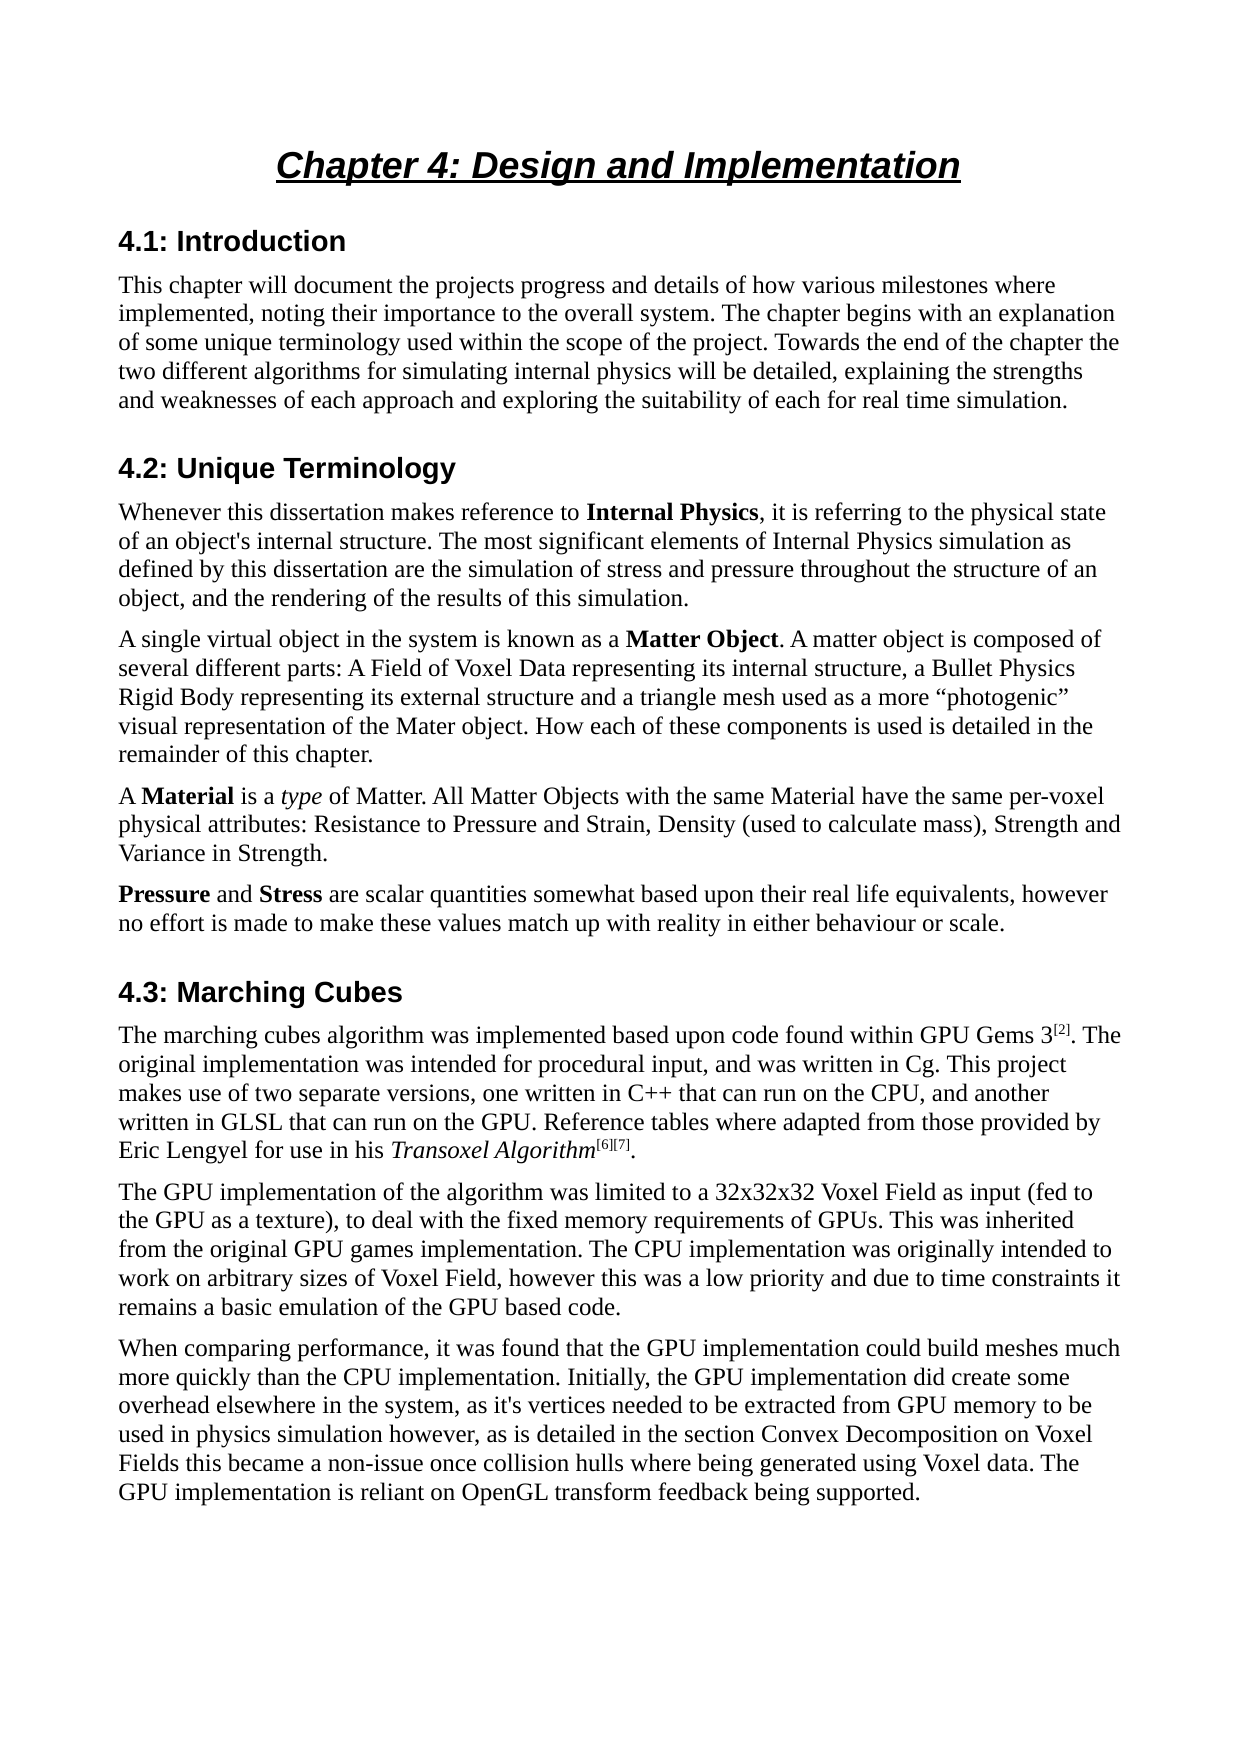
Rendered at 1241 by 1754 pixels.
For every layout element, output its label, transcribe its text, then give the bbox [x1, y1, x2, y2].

text Whenever this dissertation makes reference to Internal Physics, it is referring to the physical state of an object's internal structure. The most significant elements of Internal Physics simulation as defined by this dissertation are the simulation of stress and pressure throughout the structure of an object, and the rendering of the results of this simulation. [118, 497, 1122, 612]
subtitle 4.2: Unique Terminology [118, 451, 1122, 484]
text This chapter will document the projects progress and details of how various milestones where implemented, noting their importance to the overall system. The chapter begins with an explanation of some unique terminology used within the scope of the project. Towards the end of the chapter the two different algorithms for simulating internal physics will be detailed, explaining the strengths and weaknesses of each approach and exploring the suitability of each for real time simulation. [118, 270, 1122, 413]
text The GPU implementation of the algorithm was limited to a 32x32x32 Voxel Field as input (fed to the GPU as a texture), to deal with the fixed memory requirements of GPUs. This was inherited from the original GPU games implementation. The CPU implementation was originally intended to work on arbitrary sizes of Voxel Field, however this was a low priority and due to time constraints it remains a basic emulation of the GPU based code. [118, 1177, 1122, 1321]
text A Material is a type of Matter. All Matter Objects with the same Material have the same per-voxel physical attributes: Resistance to Pressure and Strain, Density (used to calculate mass), Strength and Variance in Strength. [118, 781, 1122, 867]
text A single virtual object in the system is known as a Matter Object. A matter object is composed of several different parts: A Field of Voxel Data representing its internal structure, a Bullet Physics Rigid Body representing its external structure and a triangle mesh used as a more “photogenic” visual representation of the Mater object. How each of these components is used is detailed in the remainder of this chapter. [118, 624, 1122, 768]
subtitle Chapter 4: Design and Implementation [118, 143, 1122, 186]
text The marching cubes algorithm was implemented based upon code found within GPU Gems 3[2]. The original implementation was intended for procedural input, and was written in Cg. This project makes use of two separate versions, one written in C++ that can run on the CPU, and another written in GLSL that can run on the GPU. Reference tables where adapted from those provided by Eric Lengyel for use in his Transoxel Algorithm[6][7]. [118, 1021, 1122, 1164]
subtitle 4.1: Introduction [118, 224, 1122, 257]
text When comparing performance, it was found that the GPU implementation could build meshes much more quickly than the CPU implementation. Initially, the GPU implementation did create some overhead elsewhere in the system, as it's vertices needed to be extracted from GPU memory to be used in physics simulation however, as is detailed in the section Convex Decomposition on Voxel Fields this became a non-issue once collision hulls where being generated using Voxel data. The GPU implementation is reliant on OpenGL transform feedback being supported. [118, 1333, 1122, 1506]
subtitle 4.3: Marching Cubes [118, 974, 1122, 1008]
text Pressure and Stress are scalar quantities somewhat based upon their real life equivalents, however no effort is made to make these values match up with reality in either behaviour or scale. [118, 879, 1122, 937]
